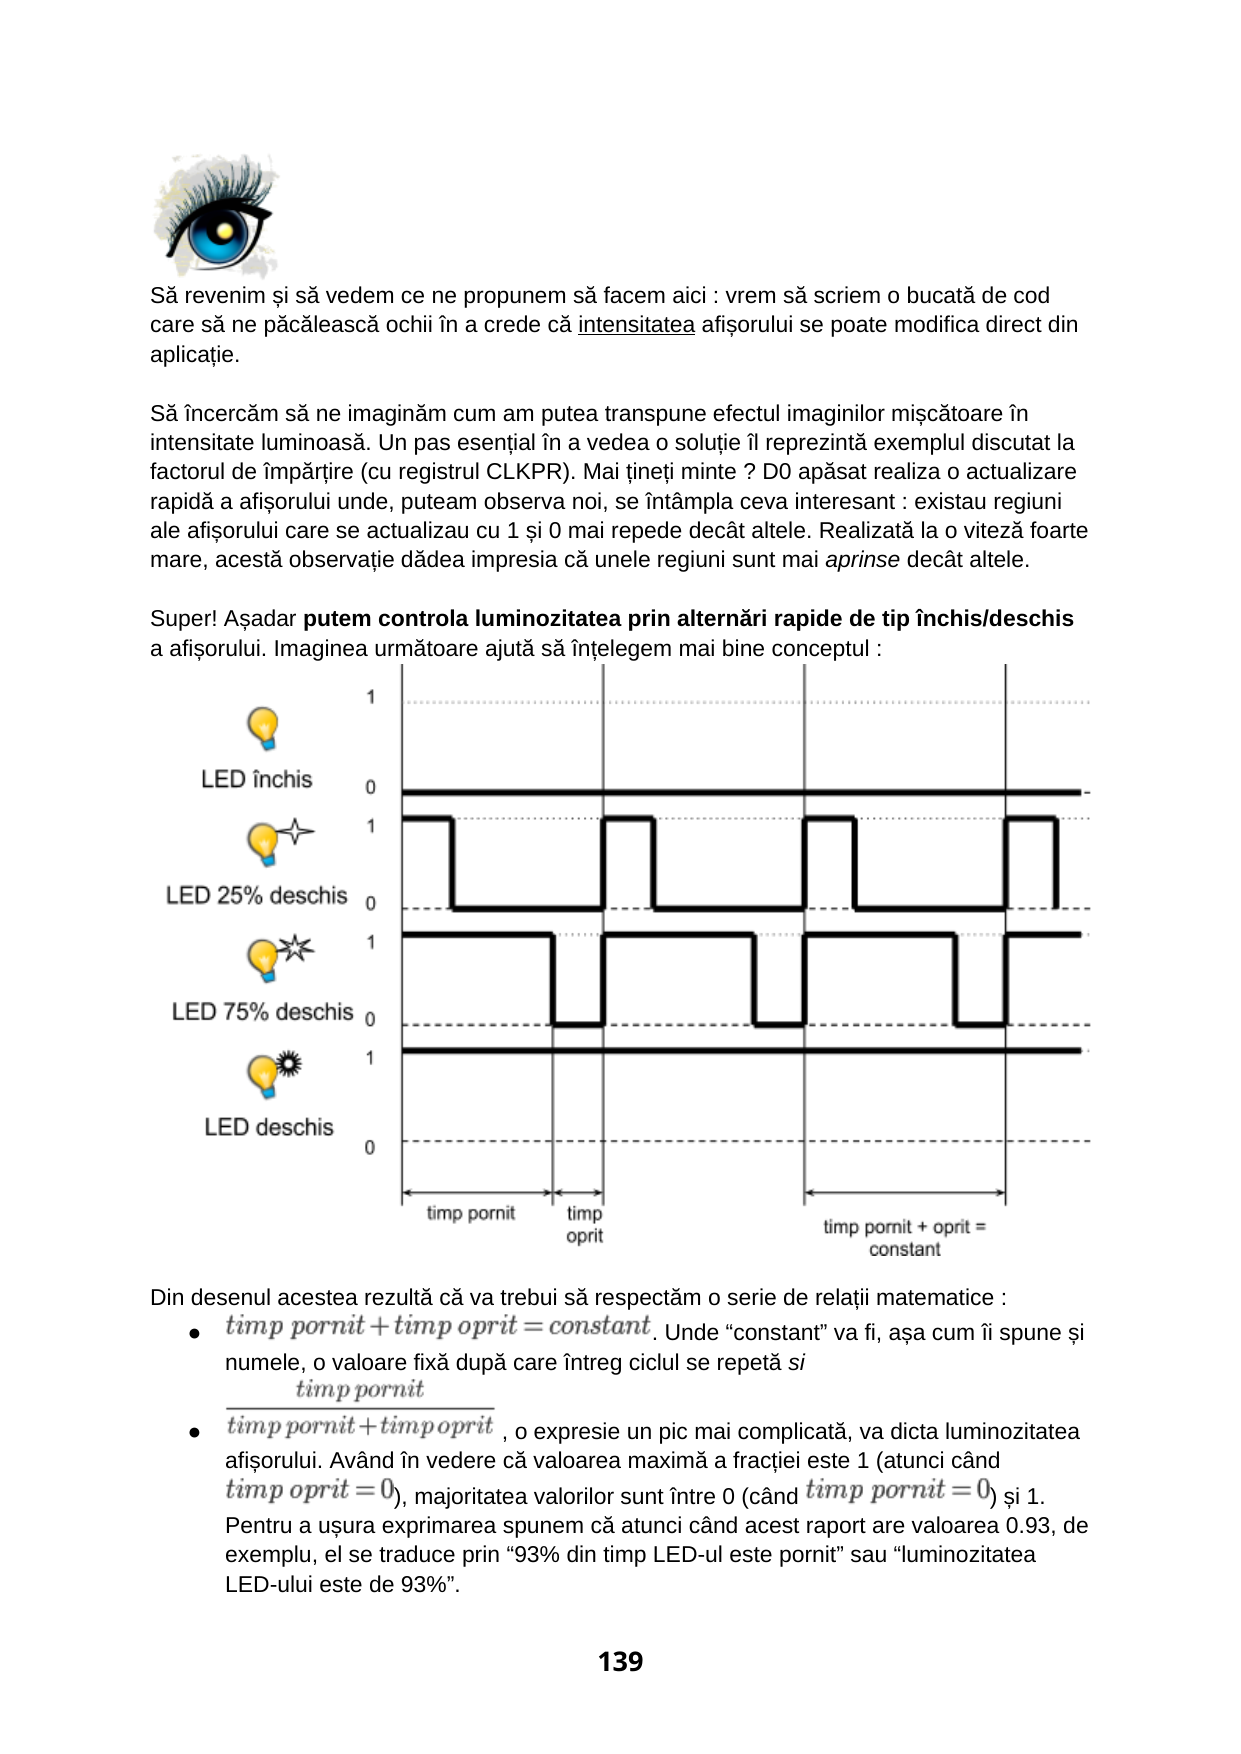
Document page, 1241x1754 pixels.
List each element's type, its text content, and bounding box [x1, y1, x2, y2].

picture [150, 150, 283, 283]
picture [225, 1477, 394, 1505]
text Să încercăm să ne imaginăm cum am putea transpune efectul imaginilor mișcătoare în intensitate luminoasă. Un pas esențial în a vedea o soluție îl reprezintă exemplul discutat la factorul de împărțire (cu registrul CLKPR). Mai țineți minte ? D0 apăsat realiza o actualizare rapidă a afișorului unde, puteam observa noi, se întâmpla ceva interesant : existau regiuni ale afișorului care se actualizau cu 1 și 0 mai repede decât altele. Realizată la o viteză foarte mare, acestă observație dădea impresia că unele regiuni sunt mai aprinse decât altele. [150, 400, 1091, 573]
text Din desenul acestea rezultă că va trebui să respectăm o serie de relații matematice : [150, 1285, 1091, 1310]
list . Unde “constant” va fi, așa cum îi spune și numele, o valoare fixă după care întreg ciclul se repetă si [187, 1314, 1091, 1375]
list , o expresie un pic mai complicată, va dicta luminozitatea afișorului. Având în vedere că valoarea maximă a fracției este 1 (atunci când ), majoritatea valorilor sunt între 0 (când ) și 1. Pentru a ușura exprimarea spunem că atunci când acest raport are valoarea 0.93, de exemplu, el se traduce prin “93% din timp LED-ul este pornit” sau “luminozitatea LED-ului este de 93%”. [187, 1379, 1091, 1597]
picture [225, 1314, 652, 1341]
picture [150, 664, 1091, 1256]
text Super! Așadar putem controla luminozitatea prin alternări rapide de tip închis/deschis a afișorului. Imaginea următoare ajută să înțelegem mai bine conceptul : [150, 606, 1091, 661]
picture [805, 1477, 990, 1505]
text Să revenim și să vedem ce ne propunem să facem aici : vrem să scriem o bucată de cod care să ne păcălească ochii în a crede că intensitatea afișorului se poate modifica direct din aplicație. [150, 283, 1091, 367]
picture [225, 1378, 496, 1440]
